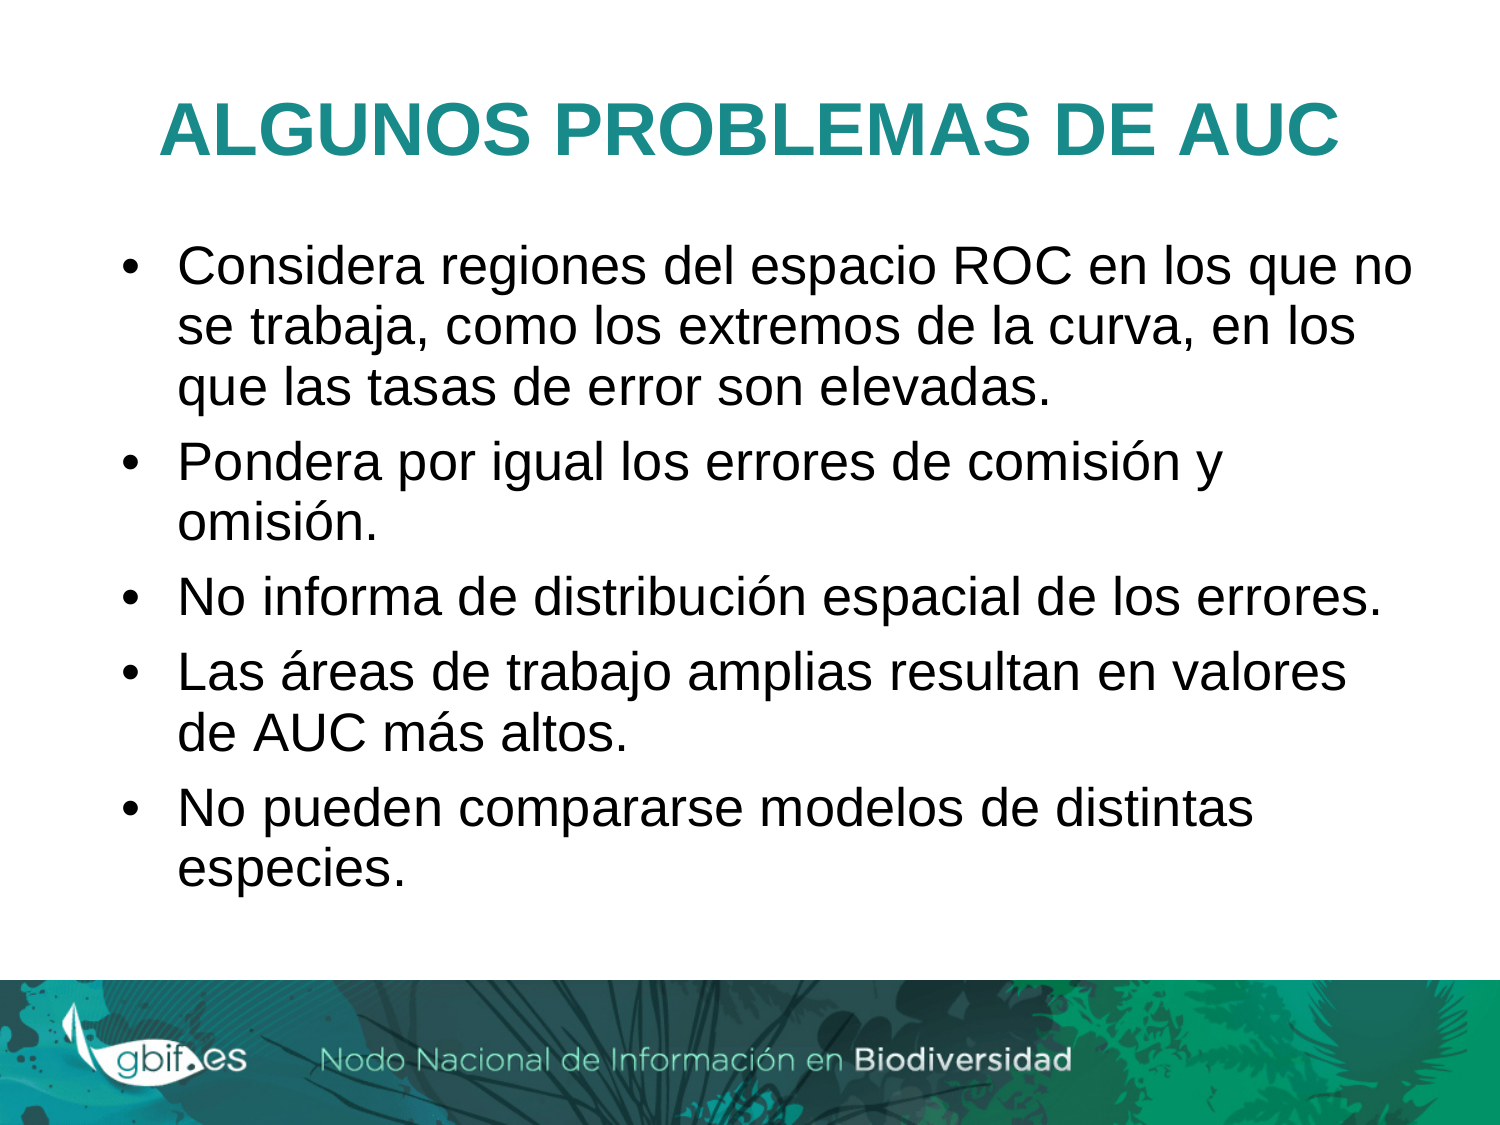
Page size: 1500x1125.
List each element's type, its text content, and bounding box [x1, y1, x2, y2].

list Considera regiones del espacio ROC en los que no se trabaja, como los extremos de la curva, en los que las tasas de error son elevadas. Pondera por igual los errores de comisión y omisión. No informa de distribución espacial de los errores. Las áreas de trabajo amplias resultan en valores de AUC más altos. No pueden compararse modelos de distintas especies. [106, 227, 1439, 980]
picture [0, 980, 1500, 1125]
title ALGUNOS PROBLEMAS DE AUC [112, 79, 1388, 227]
